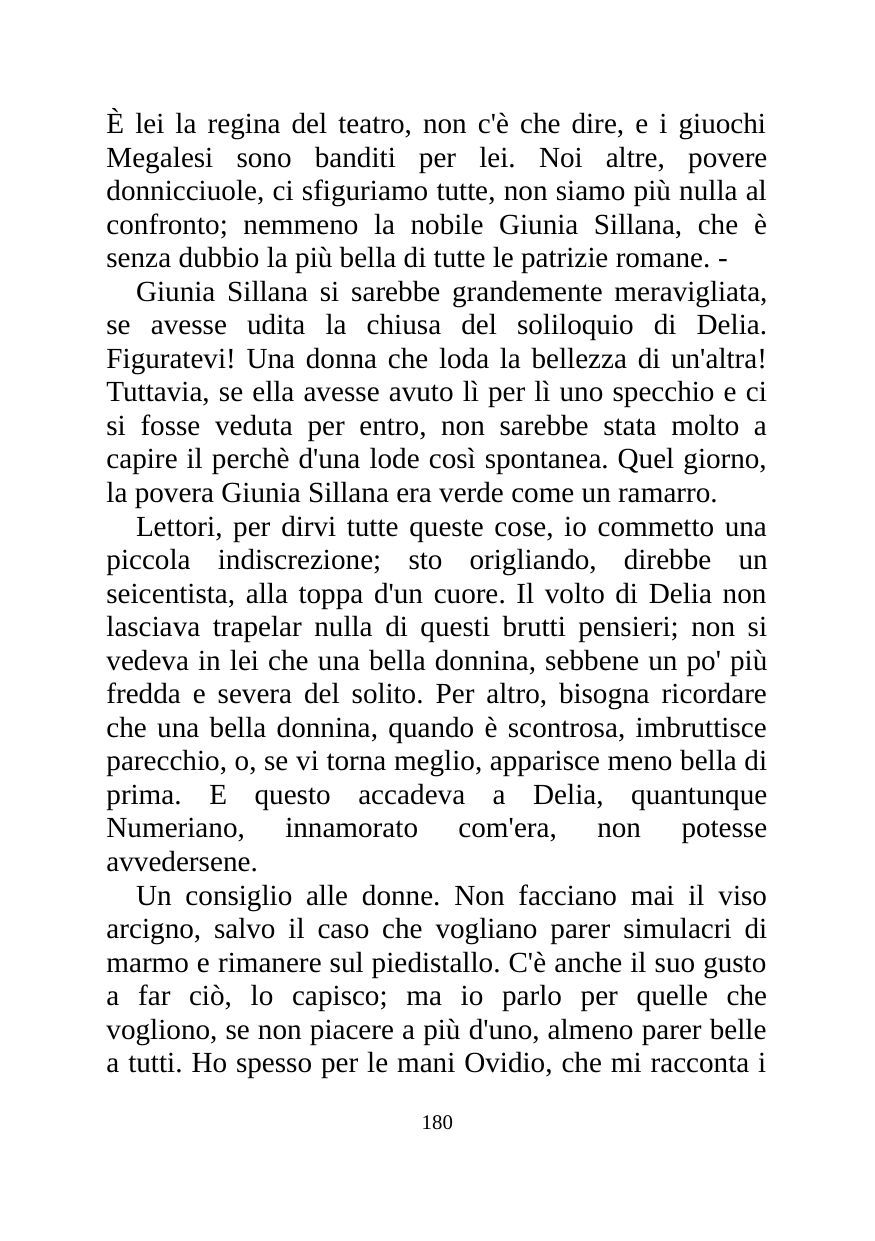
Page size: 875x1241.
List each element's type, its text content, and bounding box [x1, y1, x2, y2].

text Un consiglio alle donne. Non facciano mai il viso arcigno, salvo il caso che vogliano parer simulacri di marmo e rimanere sul piedistallo. C'è anche il suo gusto a far ciò, lo capisco; ma io parlo per quelle che vogliono, se non piacere a più d'uno, almeno parer belle a tutti. Ho spesso per le mani Ovidio, che mi racconta i [106, 878, 768, 1079]
text È lei la regina del teatro, non c'è che dire, e i giuochi Megalesi sono banditi per lei. Noi altre, povere donnicciuole, ci sfiguriamo tutte, non siamo più nulla al confronto; nemmeno la nobile Giunia Sillana, che è senza dubbio la più bella di tutte le patrizie romane. - [106, 106, 768, 274]
text Lettori, per dirvi tutte queste cose, io commetto una piccola indiscrezione; sto origliando, direbbe un seicentista, alla toppa d'un cuore. Il volto di Delia non lasciava trapelar nulla di questi brutti pensieri; non si vedeva in lei che una bella donnina, sebbene un po' più fredda e severa del solito. Per altro, bisogna ricordare che una bella donnina, quando è scontrosa, imbruttisce parecchio, o, se vi torna meglio, apparisce meno bella di prima. E questo accadeva a Delia, quantunque Numeriano, innamorato com'era, non potesse avvedersene. [106, 509, 768, 878]
text Giunia Sillana si sarebbe grandemente meravigliata, se avesse udita la chiusa del soliloquio di Delia. Figuratevi! Una donna che loda la bellezza di un'altra! Tuttavia, se ella avesse avuto lì per lì uno specchio e ci si fosse veduta per entro, non sarebbe stata molto a capire il perchè d'una lode così spontanea. Quel giorno, la povera Giunia Sillana era verde come un ramarro. [106, 274, 768, 509]
